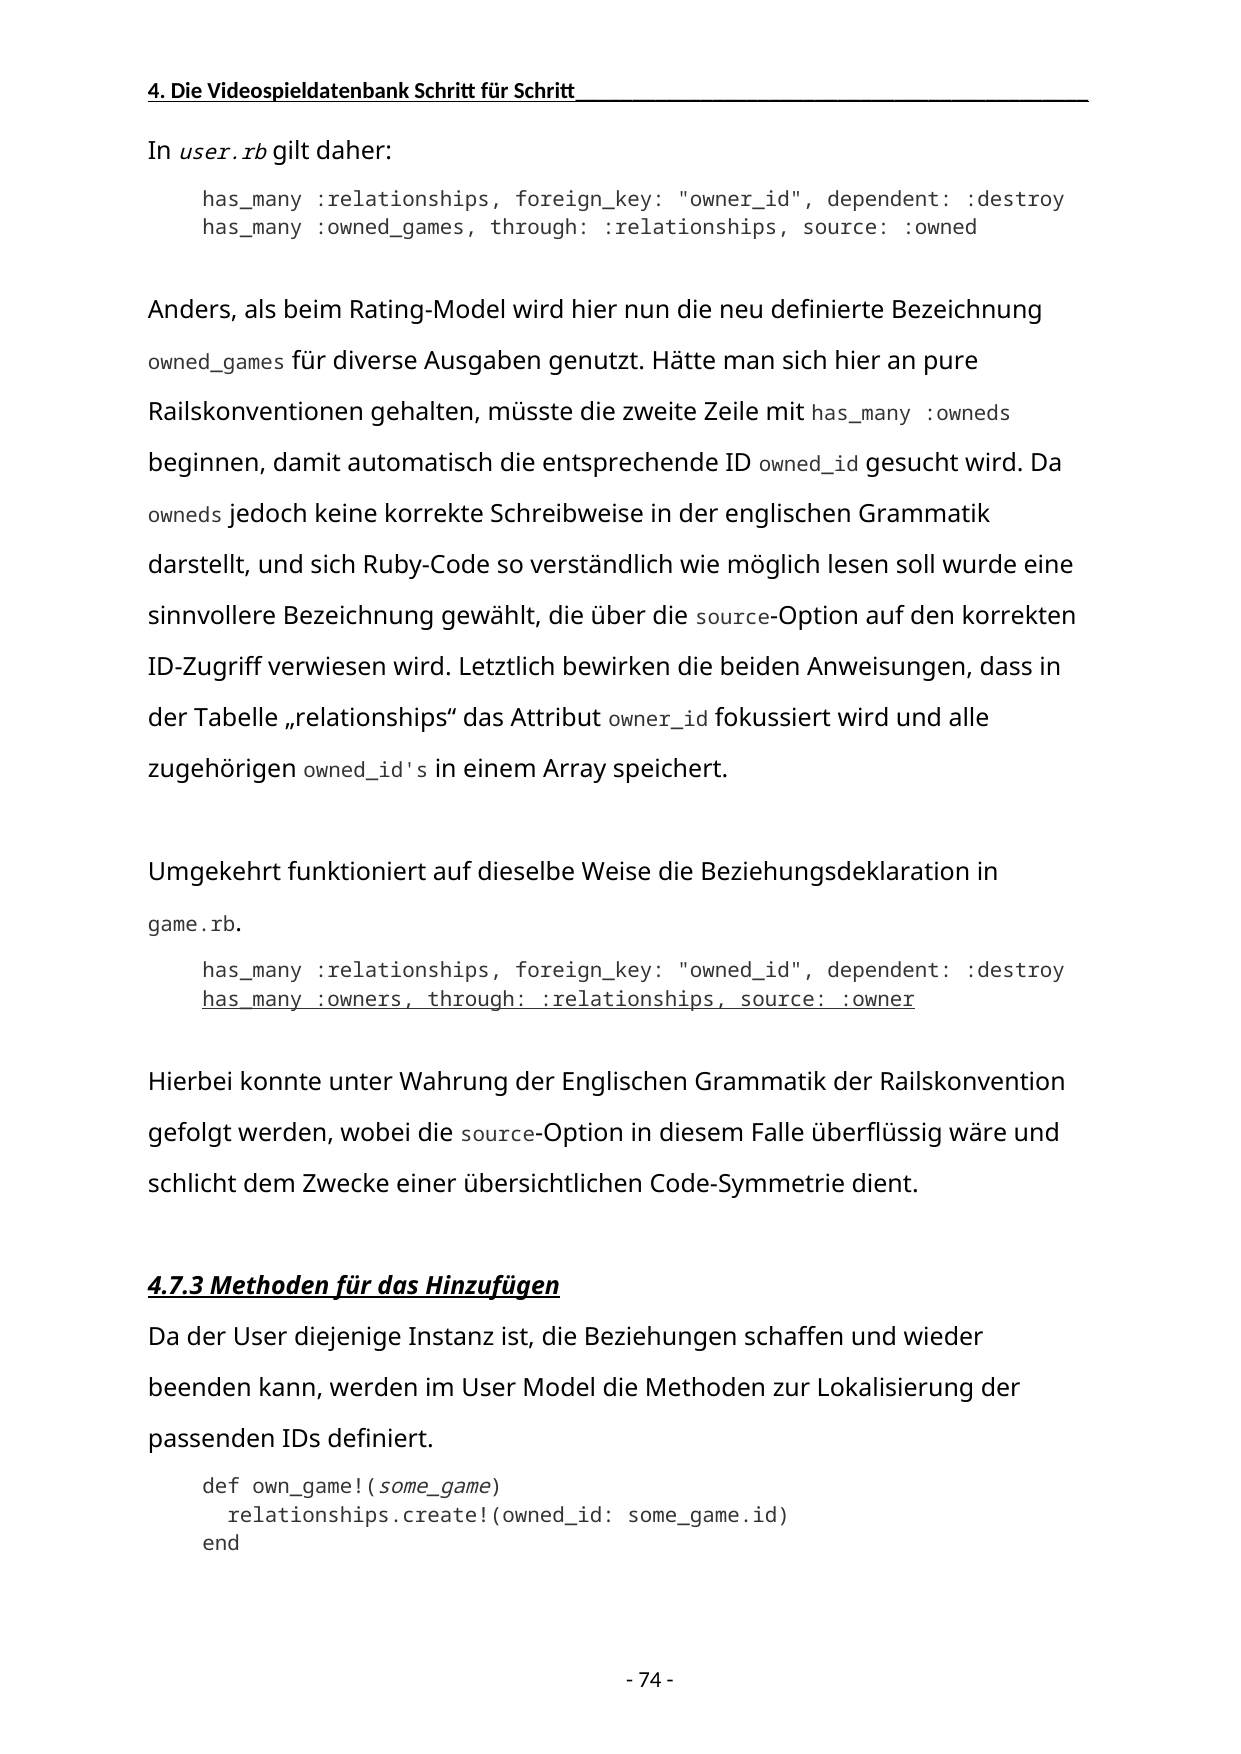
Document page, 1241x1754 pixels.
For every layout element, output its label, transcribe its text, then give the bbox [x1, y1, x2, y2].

text Umgekehrt funktioniert auf dieselbe Weise die Beziehungsdeklaration in game.rb. [148, 853, 1093, 938]
text has_many :relationships, foreign_key: "owned_id", dependent: :destroy [177, 955, 1093, 984]
text In user.rb gilt daher: [148, 133, 1093, 167]
text Hierbei konnte unter Wahrung der Englischen Grammatik der Railskonvention gefolgt werden, wobei die source-Option in diesem Falle überflüssig wäre und schlicht dem Zwecke einer übersichtlichen Code-Symmetrie dient. [148, 1063, 1093, 1199]
subtitle 4.7.3 Methoden für das Hinzufügen [148, 1267, 1093, 1301]
text has_many :owners, through: :relationships, source: :owner [177, 984, 1093, 1012]
text has_many :owned_games, through: :relationships, source: :owned [177, 212, 1093, 241]
text Anders, als beim Rating-Model wird hier nun die neu definierte Bezeichnung owned_games für diverse Ausgaben genutzt. Hätte man sich hier an pure Railskonventionen gehalten, müsste die zweite Zeile mit has_many :owneds beginnen, damit automatisch die entsprechende ID owned_id gesucht wird. Da owneds jedoch keine korrekte Schreibweise in der englischen Grammatik darstellt, und sich Ruby-Code so verständlich wie möglich lesen soll wurde eine sinnvollere Bezeichnung gewählt, die über die source-Option auf den korrekten [148, 292, 1093, 632]
text end [177, 1528, 1093, 1557]
text ID-Zugriff verwiesen wird. Letztlich bewirken die beiden Anweisungen, dass in der Tabelle „relationships“ das Attribut owner_id fokussiert wird und alle zugehörigen owned_id's in einem Array speichert. [148, 649, 1093, 785]
text def own_game!(some_game) [177, 1472, 1093, 1500]
text relationships.create!(owned_id: some_game.id) [177, 1500, 1093, 1528]
text has_many :relationships, foreign_key: "owner_id", dependent: :destroy [177, 184, 1093, 212]
text Da der User diejenige Instanz ist, die Beziehungen schaffen und wieder beenden kann, werden im User Model die Methoden zur Lokalisierung der passenden IDs definiert. [148, 1318, 1093, 1454]
